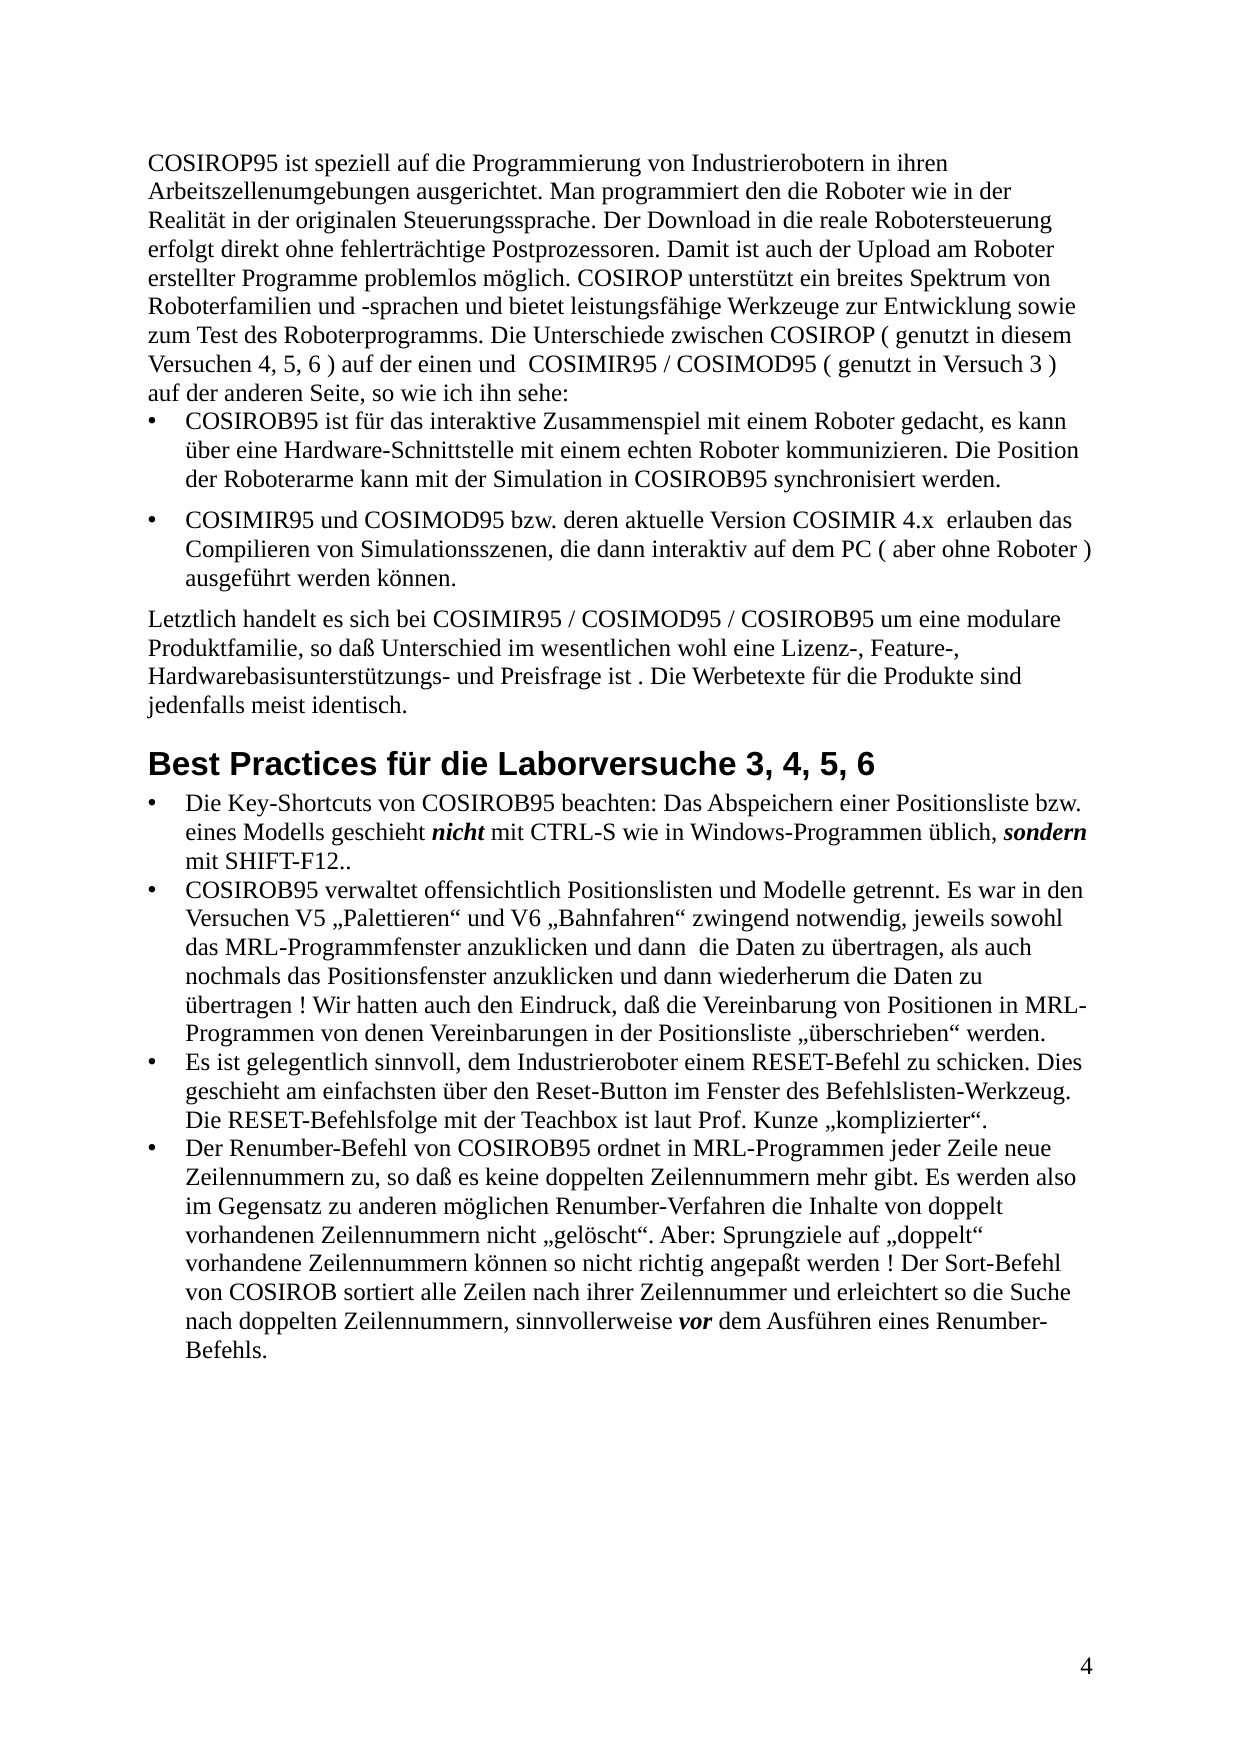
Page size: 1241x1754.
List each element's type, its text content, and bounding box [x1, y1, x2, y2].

list COSIROB95 ist für das interaktive Zusammenspiel mit einem Roboter gedacht, es kann über eine Hardware-Schnittstelle mit einem echten Roboter kommunizieren. Die Position der Roboterarme kann mit der Simulation in COSIROB95 synchronisiert werden. [148, 406, 1093, 493]
text COSIROP95 ist speziell auf die Programmierung von Industrierobotern in ihren Arbeitszellenumgebungen ausgerichtet. Man programmiert den die Roboter wie in der Realität in der originalen Steuerungssprache. Der Download in die reale Robotersteuerung erfolgt direkt ohne fehlerträchtige Postprozessoren. Damit ist auch der Upload am Roboter erstellter Programme problemlos möglich. COSIROP unterstützt ein breites Spektrum von Roboterfamilien und -sprachen und bietet leistungsfähige Werkzeuge zur Entwicklung sowie zum Test des Roboterprogramms. Die Unterschiede zwischen COSIROP ( genutzt in diesem Versuchen 4, 5, 6 ) auf der einen und COSIMIR95 / COSIMOD95 ( genutzt in Versuch 3 ) auf der anderen Seite, so wie ich ihn sehe: [148, 148, 1093, 406]
list Es ist gelegentlich sinnvoll, dem Industrieroboter einem RESET-Befehl zu schicken. Dies geschieht am einfachsten über den Reset-Button im Fenster des Befehlslisten-Werkzeug. Die RESET-Befehlsfolge mit der Teachbox ist laut Prof. Kunze „komplizierter“. [148, 1047, 1093, 1133]
text Letztlich handelt es sich bei COSIMIR95 / COSIMOD95 / COSIROB95 um eine modulare Produktfamilie, so daß Unterschied im wesentlichen wohl eine Lizenz-, Feature-, Hardwarebasisunterstützungs- und Preisfrage ist . Die Werbetexte für die Produkte sind jedenfalls meist identisch. [148, 604, 1093, 719]
subtitle Best Practices für die Laborversuche 3, 4, 5, 6 [148, 744, 1093, 782]
list Die Key-Shortcuts von COSIROB95 beachten: Das Abspeichern einer Positionsliste bzw. eines Modells geschieht nicht mit CTRL-S wie in Windows-Programmen üblich, sondern mit SHIFT-F12.. [148, 788, 1093, 875]
list COSIMIR95 und COSIMOD95 bzw. deren aktuelle Version COSIMIR 4.x erlauben das Compilieren von Simulationsszenen, die dann interaktiv auf dem PC ( aber ohne Roboter ) ausgeführt werden können. [148, 505, 1093, 591]
list COSIROB95 verwaltet offensichtlich Positionslisten und Modelle getrennt. Es war in den Versuchen V5 „Palettieren“ und V6 „Bahnfahren“ zwingend notwendig, jeweils sowohl das MRL-Programmfenster anzuklicken und dann die Daten zu übertragen, als auch nochmals das Positionsfenster anzuklicken und dann wiederherum die Daten zu übertragen ! Wir hatten auch den Eindruck, daß die Vereinbarung von Positionen in MRL-Programmen von denen Vereinbarungen in der Positionsliste „überschrieben“ werden. [148, 875, 1093, 1047]
list Der Renumber-Befehl von COSIROB95 ordnet in MRL-Programmen jeder Zeile neue Zeilennummern zu, so daß es keine doppelten Zeilennummern mehr gibt. Es werden also im Gegensatz zu anderen möglichen Renumber-Verfahren die Inhalte von doppelt vorhandenen Zeilennummern nicht „gelöscht“. Aber: Sprungziele auf „doppelt“ vorhandene Zeilennummern können so nicht richtig angepaßt werden ! Der Sort-Befehl von COSIROB sortiert alle Zeilen nach ihrer Zeilennummer und erleichtert so die Suche nach doppelten Zeilennummern, sinnvollerweise vor dem Ausführen eines Renumber-Befehls. [148, 1133, 1093, 1363]
